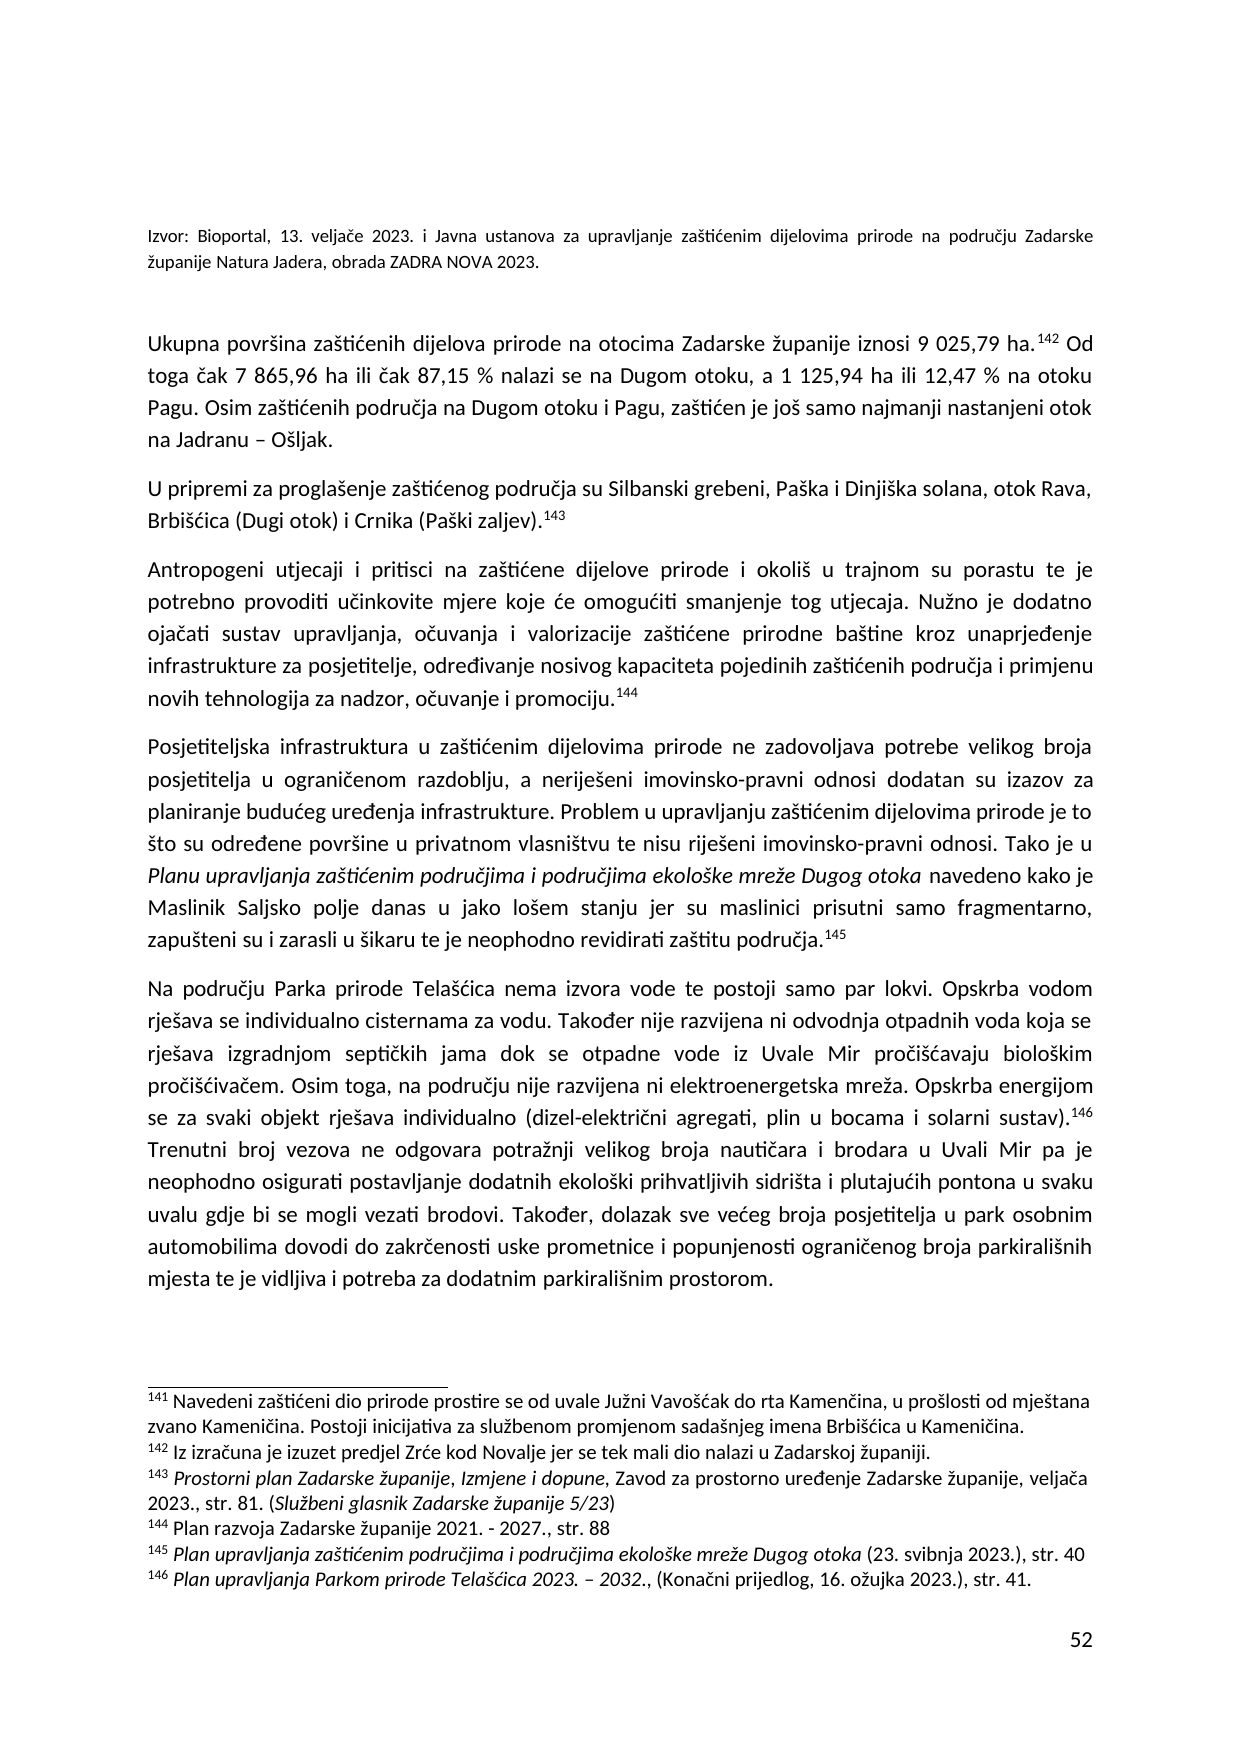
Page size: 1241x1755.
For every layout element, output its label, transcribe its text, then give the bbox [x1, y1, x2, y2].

text Ukupna površina zaštićenih dijelova prirode na otocima Zadarske županije iznosi 9 025,79 ha.142 Od toga čak 7 865,96 ha ili čak 87,15 % nalazi se na Dugom otoku, a 1 125,94 ha ili 12,47 % na otoku Pagu. Osim zaštićenih područja na Dugom otoku i Pagu, zaštićen je još samo najmanji nastanjeni otok na Jadranu – Ošljak. [147, 329, 1093, 453]
text Na području Parka prirode Telašćica nema izvora vode te postoji samo par lokvi. Opskrba vodom rješava se individualno cisternama za vodu. Također nije razvijena ni odvodnja otpadnih voda koja se rješava izgradnjom septičkih jama dok se otpadne vode iz Uvale Mir pročišćavaju biološkim pročišćivačem. Osim toga, na području nije razvijena ni elektroenergetska mreža. Opskrba energijom se za svaki objekt rješava individualno (dizel-električni agregati, plin u bocama i solarni sustav).146 Trenutni broj vezova ne odgovara potražnji velikog broja nautičara i brodara u Uvali Mir pa je neophodno osigurati postavljanje dodatnih ekološki prihvatljivih sidrišta i plutajućih pontona u svaku uvalu gdje bi se mogli vezati brodovi. Također, dolazak sve većeg broja posjetitelja u park osobnim automobilima dovodi do zakrčenosti uske prometnice i popunjenosti ograničenog broja parkirališnih mjesta te je vidljiva i potreba za dodatnim parkirališnim prostorom. [147, 974, 1093, 1292]
text 144 Plan razvoja Zadarske županije 2021. - 2027., str. 88 [147, 1516, 1145, 1541]
table_header [824, 148, 950, 222]
table_header [950, 148, 1105, 222]
text Izvor: Bioportal, 13. veljače 2023. i Javna ustanova za upravljanje zaštićenim dijelovima prirode na području Zadarske županije Natura Jadera, obrada ZADRA NOVA 2023. [147, 224, 1093, 273]
table_header nalazišta zaštićenim dijelovima prirode - Brbišćica141 [152, 148, 412, 222]
text U pripremi za proglašenje zaštićenog područja su Silbanski grebeni, Paška i Dinjiška solana, otok Rava, Brbišćica (Dugi otok) i Crnika (Paški zaljev).143 [147, 474, 1094, 534]
table_header [546, 148, 688, 222]
text 143 Prostorni plan Zadarske županije, Izmjene i dopune, Zavod za prostorno uređenje Zadarske županije, veljača 2023., str. 81. (Službeni glasnik Zadarske županije 5/23) [147, 1465, 1093, 1516]
text 141 Navedeni zaštićeni dio prirode prostire se od uvale Južni Vavošćak do rta Kamenčina, u prošlosti od mještana zvano Kameničina. Postoji inicijativa za službenom promjenom sadašnjeg imena Brbišćica u Kameničina. [147, 1384, 1094, 1439]
text Posjetiteljska infrastruktura u zaštićenim dijelovima prirode ne zadovoljava potrebe velikog broja posjetitelja u ograničenom razdoblju, a neriješeni imovinsko-pravni odnosi dodatan su izazov za planiranje budućeg uređenja infrastrukture. Problem u upravljanju zaštićenim dijelovima prirode je to što su određene površine u privatnom vlasništvu te nisu riješeni imovinsko-pravni odnosi. Tako je u Planu upravljanja zaštićenim područjima i područjima ekološke mreže Dugog otoka navedeno kako je Maslinik Saljsko polje danas u jako lošem stanju jer su maslinici prisutni samo fragmentarno, zapušteni su i zarasli u šikaru te je neophodno revidirati zaštitu područja.145 [147, 732, 1094, 954]
text 146 Plan upravljanja Parkom prirode Telašćica 2023. – 2032., (Konačni prijedlog, 16. ožujka 2023.), str. 41. [147, 1566, 1145, 1592]
table_header [413, 148, 546, 222]
table_header [689, 148, 824, 222]
text 145 Plan upravljanja zaštićenim područjima i područjima ekološke mreže Dugog otoka (23. svibnja 2023.), str. 40 [147, 1541, 1145, 1566]
text Antropogeni utjecaji i pritisci na zaštićene dijelove prirode i okoliš u trajnom su porastu te je potrebno provoditi učinkovite mjere koje će omogućiti smanjenje tog utjecaja. Nužno je dodatno ojačati sustav upravljanja, očuvanja i valorizacije zaštićene prirodne baštine kroz unaprjeđenje infrastrukture za posjetitelje, određivanje nosivog kapaciteta pojedinih zaštićenih područja i primjenu novih tehnologija za nadzor, očuvanje i promociju.144 [147, 555, 1094, 712]
text 142 Iz izračuna je izuzet predjel Zrće kod Novalje jer se tek mali dio nalazi u Zadarskoj županiji. [147, 1439, 1145, 1465]
